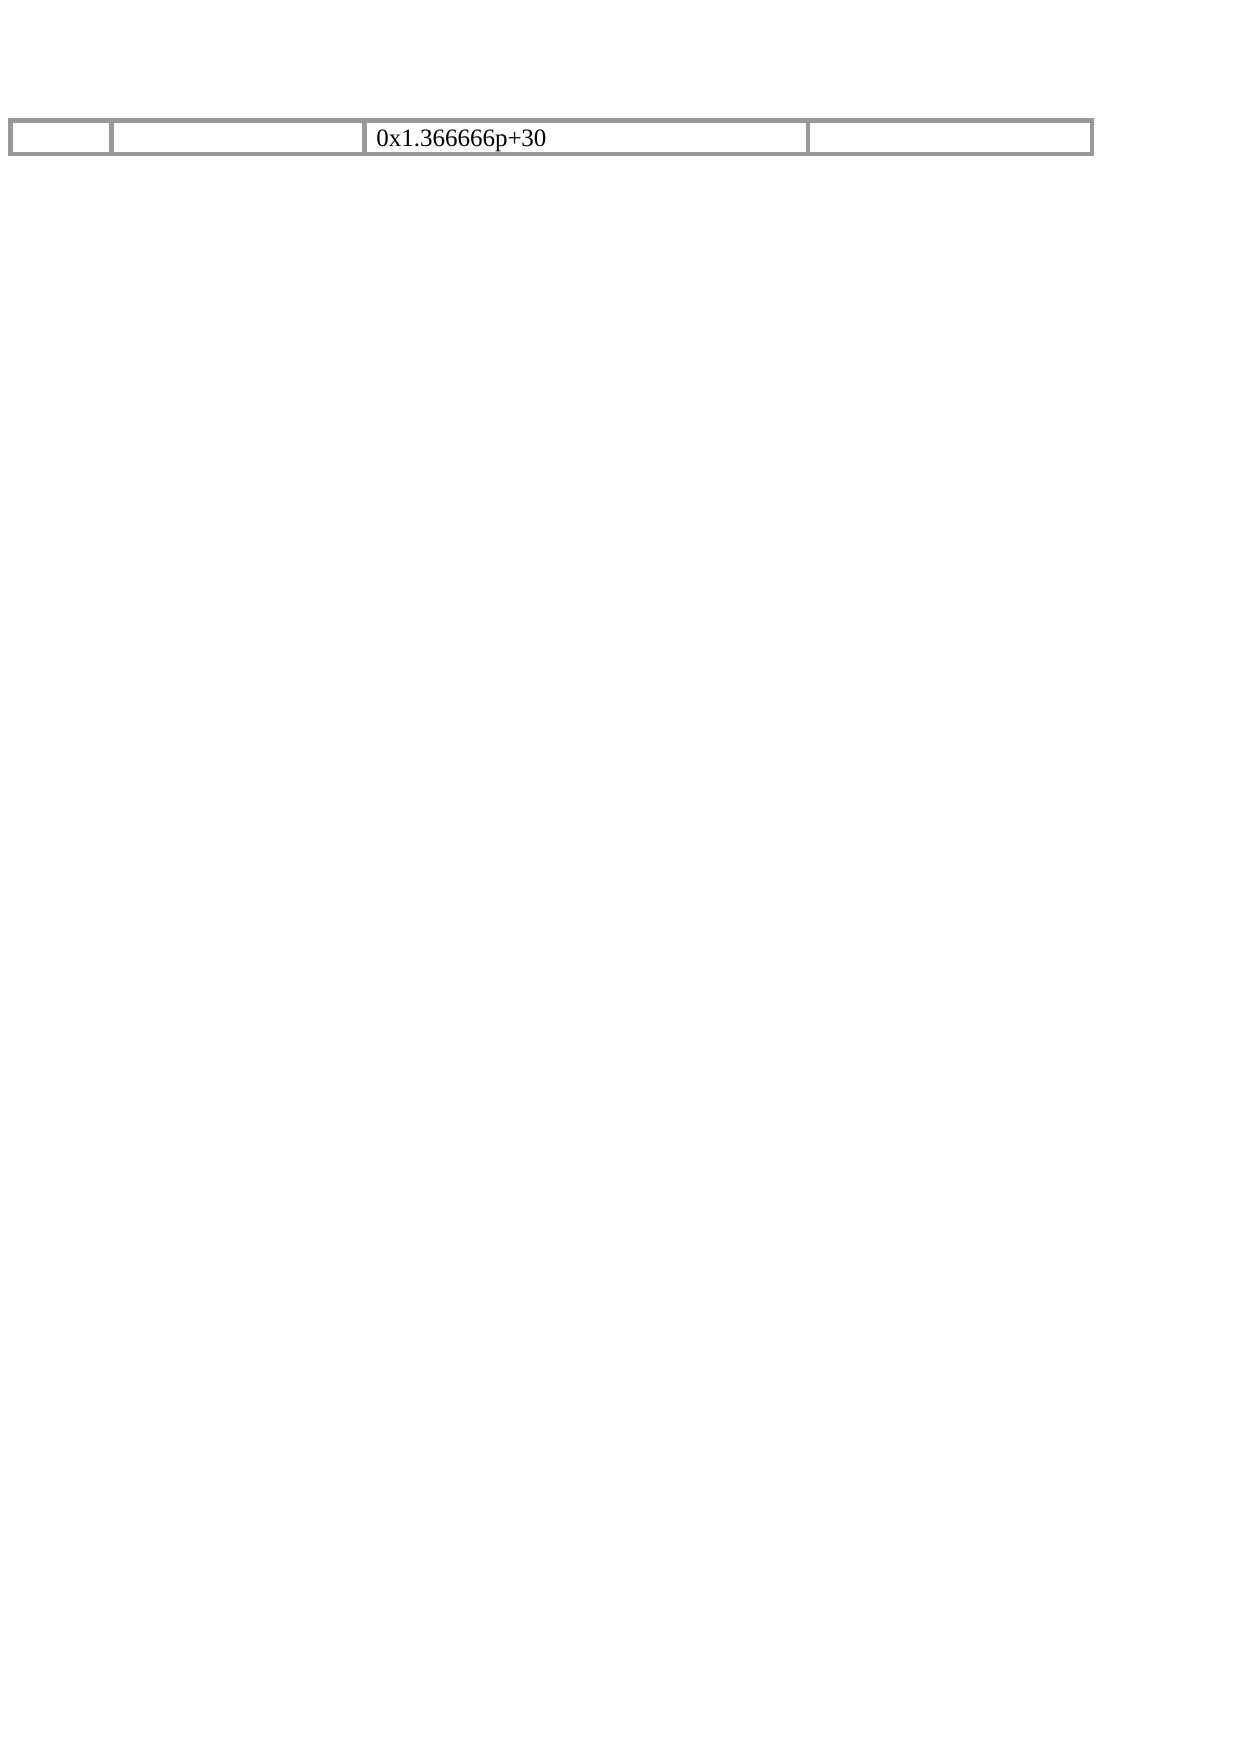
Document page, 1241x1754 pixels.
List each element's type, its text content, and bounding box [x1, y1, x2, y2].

table_cell [13, 123, 109, 152]
table_cell [114, 123, 362, 152]
table_cell -0x1.366666p+30 [367, 123, 806, 152]
table_cell [810, 123, 1090, 152]
